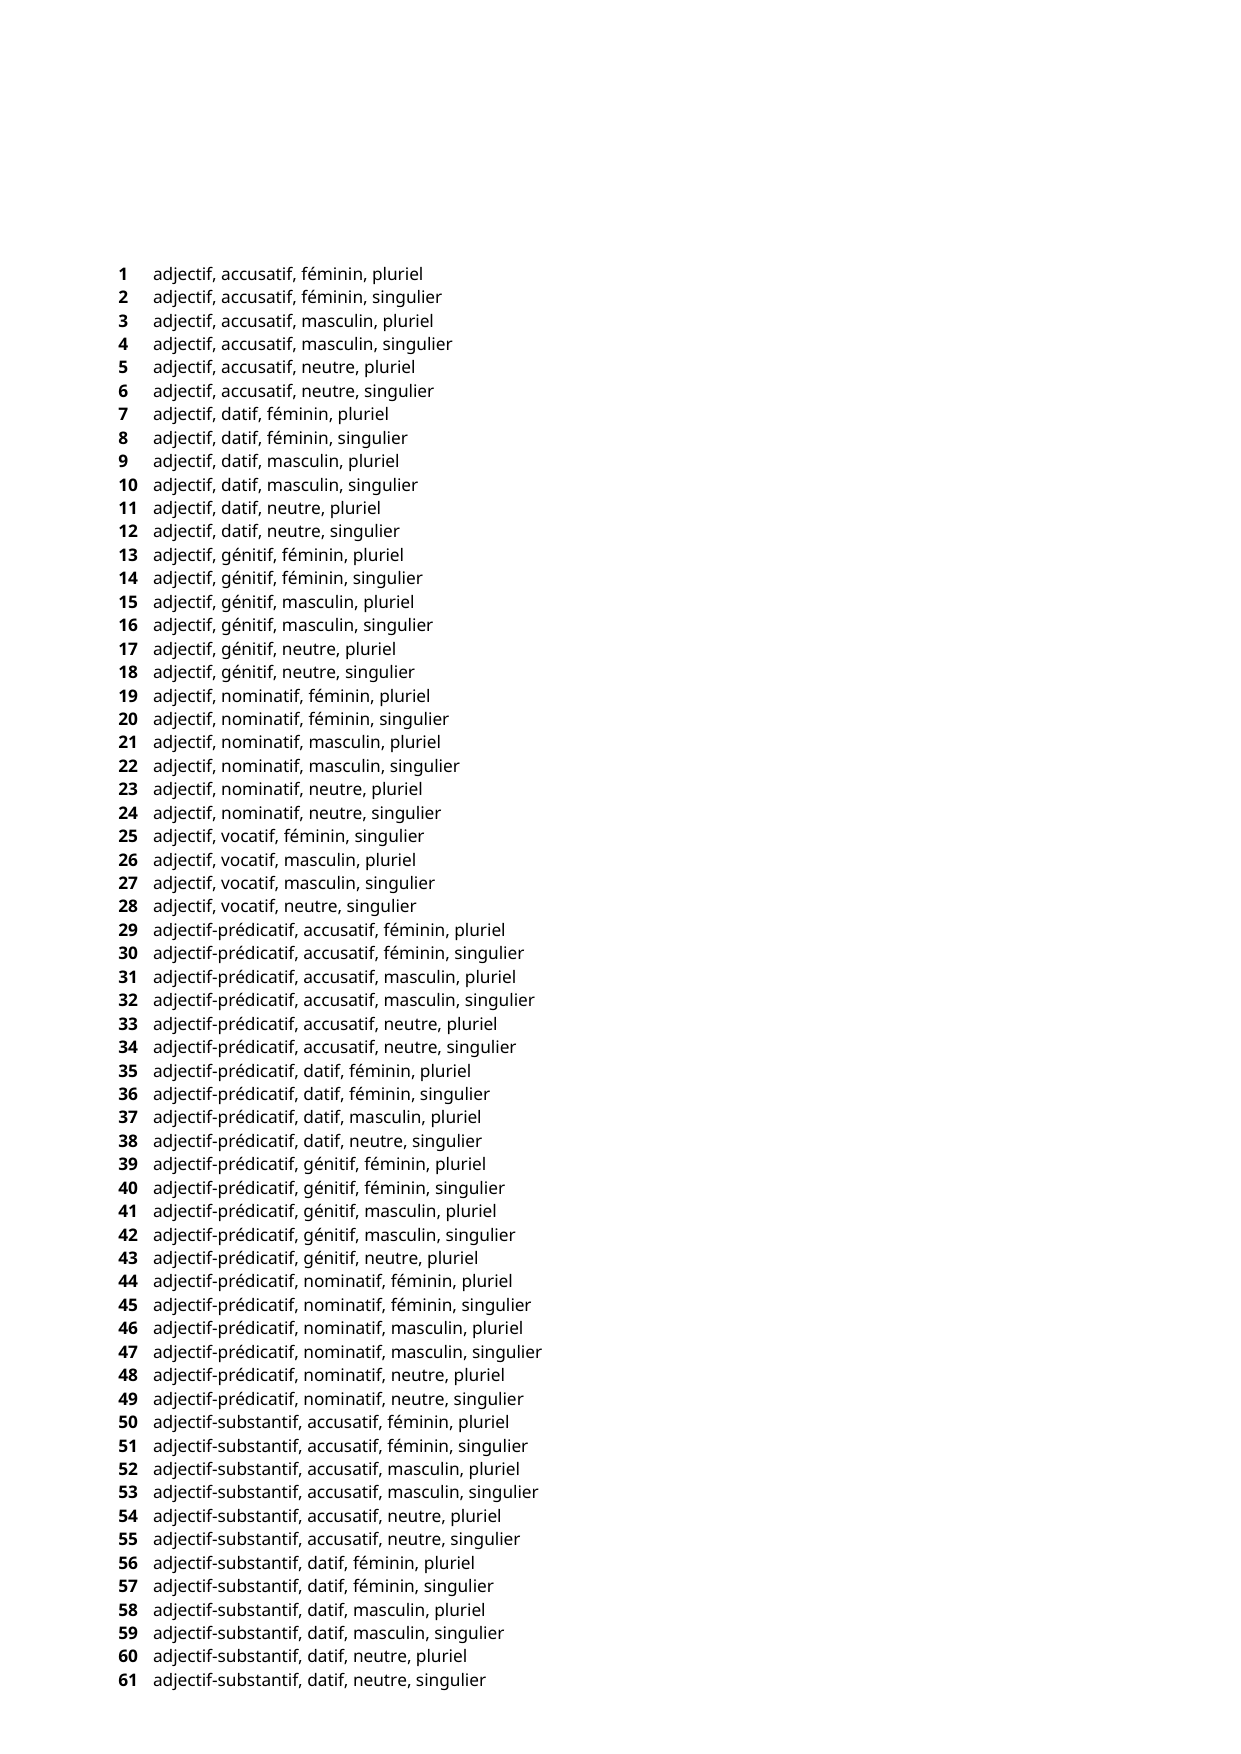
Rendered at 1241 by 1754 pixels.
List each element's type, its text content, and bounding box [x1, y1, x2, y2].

table_cell adjectif-substantif, datif, neutre, pluriel [153, 1645, 1240, 1668]
table_cell 54 [118, 1504, 153, 1527]
table_cell 26 [118, 848, 153, 871]
table_cell adjectif, génitif, masculin, pluriel [153, 590, 1240, 613]
table_cell adjectif, vocatif, féminin, singulier [153, 824, 1240, 848]
table_cell adjectif, génitif, neutre, singulier [153, 660, 1240, 684]
table_cell adjectif, datif, masculin, singulier [153, 473, 1240, 496]
table_cell 56 [118, 1551, 153, 1574]
table_cell adjectif-substantif, datif, masculin, pluriel [153, 1598, 1240, 1621]
table_cell 46 [118, 1316, 153, 1340]
table_cell adjectif, datif, féminin, pluriel [153, 403, 1240, 426]
table_cell adjectif, vocatif, masculin, pluriel [153, 848, 1240, 871]
table_cell adjectif-prédicatif, accusatif, masculin, pluriel [153, 965, 1240, 988]
table_cell adjectif-prédicatif, nominatif, neutre, pluriel [153, 1363, 1240, 1387]
table_cell adjectif-substantif, datif, masculin, singulier [153, 1621, 1240, 1644]
table_cell 6 [118, 379, 153, 402]
table_cell 4 [118, 332, 153, 356]
table_cell 51 [118, 1434, 153, 1457]
table_cell 48 [118, 1363, 153, 1387]
table_cell adjectif, génitif, masculin, singulier [153, 613, 1240, 637]
table_cell adjectif-substantif, accusatif, neutre, pluriel [153, 1504, 1240, 1527]
table_cell 23 [118, 778, 153, 801]
table_cell 3 [118, 309, 153, 332]
table_cell 20 [118, 707, 153, 731]
table_cell adjectif-substantif, accusatif, féminin, pluriel [153, 1410, 1240, 1434]
table_cell adjectif-prédicatif, accusatif, féminin, singulier [153, 941, 1240, 965]
table_cell 50 [118, 1410, 153, 1434]
table_cell adjectif-prédicatif, nominatif, féminin, pluriel [153, 1270, 1240, 1293]
table_cell 55 [118, 1528, 153, 1551]
table_cell adjectif, nominatif, neutre, singulier [153, 801, 1240, 824]
table_cell adjectif-substantif, accusatif, masculin, singulier [153, 1481, 1240, 1504]
table_cell adjectif, accusatif, masculin, singulier [153, 332, 1240, 356]
table_cell adjectif, datif, neutre, pluriel [153, 496, 1240, 519]
table_cell 22 [118, 754, 153, 777]
table_cell adjectif, nominatif, masculin, pluriel [153, 731, 1240, 754]
table_cell adjectif-prédicatif, nominatif, féminin, singulier [153, 1293, 1240, 1316]
table_cell 35 [118, 1059, 153, 1082]
table_cell adjectif-prédicatif, génitif, masculin, singulier [153, 1223, 1240, 1246]
table_cell adjectif-substantif, accusatif, neutre, singulier [153, 1528, 1240, 1551]
table_cell 5 [118, 356, 153, 379]
table_cell 40 [118, 1176, 153, 1199]
table_cell adjectif-prédicatif, nominatif, masculin, singulier [153, 1340, 1240, 1363]
table_cell adjectif, nominatif, masculin, singulier [153, 754, 1240, 777]
table_cell 17 [118, 637, 153, 660]
table_cell 34 [118, 1035, 153, 1059]
table_cell 59 [118, 1621, 153, 1644]
table_cell 10 [118, 473, 153, 496]
table_cell 60 [118, 1645, 153, 1668]
table_cell 28 [118, 895, 153, 918]
table_cell 15 [118, 590, 153, 613]
table_cell adjectif, génitif, neutre, pluriel [153, 637, 1240, 660]
table_cell 14 [118, 566, 153, 590]
table_cell adjectif-prédicatif, datif, neutre, singulier [153, 1129, 1240, 1152]
table_cell 31 [118, 965, 153, 988]
table_cell adjectif-prédicatif, génitif, masculin, pluriel [153, 1199, 1240, 1223]
table_cell adjectif-substantif, accusatif, féminin, singulier [153, 1434, 1240, 1457]
table_cell 52 [118, 1457, 153, 1481]
table_cell adjectif-prédicatif, datif, féminin, singulier [153, 1082, 1240, 1106]
table_cell adjectif-prédicatif, génitif, neutre, pluriel [153, 1246, 1240, 1269]
table_cell 16 [118, 613, 153, 637]
table_cell 37 [118, 1106, 153, 1129]
table_cell 57 [118, 1574, 153, 1598]
table_cell 11 [118, 496, 153, 519]
table_cell 13 [118, 543, 153, 566]
table_cell adjectif-substantif, datif, féminin, singulier [153, 1574, 1240, 1598]
table_cell 36 [118, 1082, 153, 1106]
table_cell 2 [118, 285, 153, 309]
table_cell 21 [118, 731, 153, 754]
table_cell 7 [118, 403, 153, 426]
table_cell adjectif, accusatif, neutre, singulier [153, 379, 1240, 402]
table_cell 38 [118, 1129, 153, 1152]
table_cell adjectif-prédicatif, génitif, féminin, singulier [153, 1176, 1240, 1199]
table_cell 29 [118, 918, 153, 941]
table_cell 32 [118, 988, 153, 1012]
table_cell adjectif-prédicatif, datif, masculin, pluriel [153, 1106, 1240, 1129]
table_cell 27 [118, 871, 153, 894]
table_cell 18 [118, 660, 153, 684]
table_cell 9 [118, 449, 153, 473]
table_cell 53 [118, 1481, 153, 1504]
table_cell adjectif, génitif, féminin, singulier [153, 566, 1240, 590]
table_cell adjectif, datif, masculin, pluriel [153, 449, 1240, 473]
table_cell adjectif-substantif, datif, neutre, singulier [153, 1668, 1240, 1691]
table_cell adjectif-prédicatif, accusatif, neutre, pluriel [153, 1012, 1240, 1035]
table_cell 25 [118, 824, 153, 848]
table_cell adjectif-prédicatif, nominatif, masculin, pluriel [153, 1316, 1240, 1340]
table_header 1 [118, 262, 153, 285]
table_cell 30 [118, 941, 153, 965]
table_cell adjectif-prédicatif, accusatif, masculin, singulier [153, 988, 1240, 1012]
table_cell 24 [118, 801, 153, 824]
table_cell 45 [118, 1293, 153, 1316]
table_cell adjectif, nominatif, féminin, pluriel [153, 684, 1240, 707]
table_cell adjectif-prédicatif, génitif, féminin, pluriel [153, 1153, 1240, 1176]
text 1 Καὶ79Et ἔδειξέν586montra μοι420à moi ποταμὸν313fleuve ὕδατος327de eau ζωῆς323de vie λαμπρὸν53brillant ὡς80comme κρύσταλλον,313cristal, ἐκπορευόμενον849se allant au dehors ἐκ550hors τοῦ97de le θρόνου325de trône τοῦ97de le θεοῦ325de Dieu καὶ79et τοῦ99de le ἀρνίου.327de petit agneau. 2 ἐν549en μέσῳ61à au milieu τῆς95de la πλατείας323de place αὐτῆς462de elle καὶ79et τοῦ97de le ποταμοῦ325de fleuve ἐντεῦθεν77d'ici καὶ79et ἐκεῖθεν77de là ξύλον333bois ζωῆς323de vie ποιοῦν842faisant καρποὺς312fruits δώδεκα,178douze, κατὰ548selon μῆνα313mois ἕκαστον269chacun ἀποδιδούς824redonnant τοὺς84les καρποὺς312fruits αὐτοῦ,466de lui, καὶ79et τὰ104les φύλλα332feuilles τοῦ99de le ξύλου327de bois εἰς548envers θεραπείαν311thérapie τῶν98de les ἐθνῶν.326de ethnies. 3 καὶ79et πᾶν289tout κατάθεμα333anathème de haut en bas οὐκ77non ἔσται612se sera ἔτι.77encore. καὶ79et ὁ103le θρόνος331trône τοῦ97de le θεοῦ325de Dieu καὶ79et τοῦ99de le ἀρνίου327de petit agneau ἐν549en αὐτῇ456à elle ἔσται,612se sera, καὶ79et οἱ102les δοῦλοι330mâles esclaves αὐτοῦ464de lui λατρεύσουσιν605adoreront αὐτῷ458à lui 4 καὶ79et ὄψονται611se verront τὸ87le πρόσωπον315face αὐτοῦ,464de lui, καὶ79et τὸ105le ὄνομα333nom αὐτοῦ464de lui ἐπὶ550sur τῶν98de les μετώπων326de fronts αὐτῶν.463de eux. 5 καὶ79et νὺξ329nuit οὐκ77non ἔσται612se sera ἔτι77encore καὶ79et οὐκ77non ἔχουσιν667ont χρείαν311besoin φωτὸς327de lumière λύχνου325de chandelle καὶ79et φωτὸς327de lumière ἡλίου,325de soleil, ὅτι80en ce que κύριος331Maître ὁ103le θεὸς331Dieu φωτιεῖ606illuminera ἐπ᾽548sur αὐτούς,451eux, καὶ79et βασιλεύσουσιν605seront rois εἰς548envers τοὺς84les αἰῶνας312ères τῶν96de les αἰώνων.324de ères. 6 Καὶ79Et εἶπέν586dit μοι·420à moi· οὗτοι155ceux-ci οἱ102les λόγοι330discours πιστοὶ70croyables καὶ79et ἀληθινοί,70véritables, καὶ79et ὁ103le κύριος331Maître ὁ103le θεὸς331Dieu τῶν98de les πνευμάτων326de souffles τῶν96de les προφητῶν324de prophètes ἀπέστειλεν586envoya τὸν85le ἄγγελον313messager αὐτοῦ464de lui δεῖξαι681montrer τοῖς90à les δούλοις318à mâles esclaves αὐτοῦ464de lui ἃ481lesquels δεῖ668attache de lien γενέσθαι682se devenir ἐν549en τάχει.321à vitesse. 7 καὶ79et ἰδοὺ306voici ἔρχομαι670je me viens ταχύ.77promptement. μακάριος47bienheureux ὁ364celui τηρῶν840gardant τοὺς84les λόγους312discours τῆς95de la προφητείας323de prophétie τοῦ99de le βιβλίου327de papier de bible τούτου.152de ce-ci. 8 Κἀγὼ431Et moi Ἰωάννης331Ioannes ὁ364celui βλέπων840regardant καὶ79et ἀκούων840écoutant ταῦτα.347ces-ci. καὶ79et ὅτε80lorsque ἤκουσα582j'écoutai καὶ79et ἔβλεψα,582je regardai, ἔπεσα582je tombai προσκυνῆσαι681prosterner vers ἔμπροσθεν552en devers τῶν96de les ποδῶν324de pieds τοῦ97de le ἀγγέλου325de messager τοῦ358de celui δεικνύοντός834de montrant μοι420à moi ταῦτα.347ces-ci. 9 καὶ79et λέγει668dit μοι·420à moi· ὅρα570vois μή·77ne pas· σύνδουλός331co-esclave σού442de toi εἰμι664je suis καὶ79et τῶν96de les ἀδελφῶν324de frères σου442de toi τῶν96de les προφητῶν324de prophètes καὶ79et τῶν357de ceux τηρούντων833de gardants τοὺς84les λόγους312discours τοῦ99de le βιβλίου327de papier de bible τούτου·152de ce-ci· τῷ91à le θεῷ319à Dieu προσκύνησον.554prosterne vers. 10 Καὶ79Et λέγει668dit μοι·420à moi· μὴ77ne pas σφραγίσῃς897que tu scelles τοὺς84les λόγους312discours τῆς95de la προφητείας323de prophétie τοῦ99de le βιβλίου327de papier de bible τούτου,152de ce-ci, ὁ103le καιρὸς331moment γὰρ79car ἐγγύς77proche ἐστιν.668est. 11 ὁ364celui ἀδικῶν840faisant injustice ἀδικησάτω556fasse injustice ἔτι77encore καὶ79et ὁ103le ῥυπαρὸς71sale ῥυπανθήτω565soit sali ἔτι,77encore, καὶ79et ὁ103le δίκαιος71juste δικαιοσύνην311justice ποιησάτω556fasse ἔτι77encore καὶ79et ὁ103le ἅγιος71saint ἁγιασθήτω565soit sanctifié ἔτι.77encore. 12 Ἰδοὺ306Voici ἔρχομαι670je me viens ταχύ,77promptement, καὶ79et ὁ103le μισθός331salaire μου424de moi μετ᾽550avec ἐμοῦ424de moi ἀποδοῦναι681redonner ἑκάστῳ378à chacun ὡς80comme τὸ105le ἔργον333travail ἐστὶν668est αὐτοῦ.464de lui. 13 ἐγὼ431moi τὸ105le ἄλφα333Alpha καὶ79et τὸ105le ὦ,333Oméga, ὁ103le πρῶτος71premier καὶ79et ὁ103le ἔσχατος,71dernier, ἡ101la ἀρχὴ329origine καὶ79et τὸ105le τέλος.333achèvement. 14 Μακάριοι46Bienheureux οἱ363ceux πλύνοντες839rinçants τὰς82les στολὰς310longues robes αὐτῶν,463de eux, ἵνα80afin que ἔσται612se sera ἡ101la ἐξουσία329autorité αὐτῶν463de eux ἐπὶ548sur τὸ87le ξύλον315bois τῆς95de la ζωῆς323de vie καὶ79et τοῖς90à les πυλῶσιν318à portails εἰσέλθωσιν898que viennent à l'intérieur εἰς548envers τὴν83la πόλιν.311cité. 15 ἔξω77au-dehors οἱ102les κύνες330chiens καὶ79et οἱ102les φάρμακοι330pharmacés καὶ79et οἱ102les πόρνοι330pornos καὶ79et οἱ102les φονεῖς330meurtriers καὶ79et οἱ102les εἰδωλολάτραι330idolâtres καὶ79et πᾶς390tout φιλῶν840affectionnant καὶ79et ποιῶν840faisant ψεῦδος.315mensonge. 16 Ἐγὼ431Moi Ἰησοῦς331Iésous ἔπεμψα582je mandai τὸν85le ἄγγελόν313messager μου424de moi μαρτυρῆσαι681témoigner ὑμῖν438à vous ταῦτα347ces-ci ἐπὶ549sur ταῖς88à les ἐκκλησίαις.316à églises. ἐγώ431moi εἰμι664je suis ἡ101la ῥίζα329racine καὶ79et τὸ105le γένος333genre Δαυίδ,325de Dauid, ὁ103le ἀστὴρ331étoile ὁ103le λαμπρὸς22brillant ὁ103le πρωϊνός.22matinal. 17 Καὶ79Et τὸ105le πνεῦμα333souffle καὶ79et ἡ101la νύμφη329épouse λέγουσιν·667disent· ἔρχου.574te viens. καὶ79et ὁ364celui ἀκούων840écoutant εἰπάτω·556dise· ἔρχου.574te viens. καὶ79et ὁ364celui διψῶν840ayant soif ἐρχέσθω,576se vienne, ὁ364celui θέλων840voulant λαβέτω556prenne ὕδωρ315eau ζωῆς323de vie δωρεάν.77gratuitement. 18 Μαρτυρῶ664Je témoigne ἐγὼ431moi παντὶ378à tout τῷ352à celui ἀκούοντι828à écoutant τοὺς84les λόγους312discours τῆς95de la προφητείας323de prophétie τοῦ99de le βιβλίου327de papier de bible τούτου·152de ce-ci· ἐάν80si le cas échéant τις390un quelconque ἐπιθῇ899que surpose ἐπ᾽548sur αὐτά,453eux, ἐπιθήσει606surposera ὁ103le θεὸς331Dieu ἐπ᾽548sur αὐτὸν452lui τὰς82les πληγὰς310coups τὰς343celles γεγραμμένας793ayantes étées graphées ἐν549en τῷ93à le βιβλίῳ321à papier de bible τούτῳ,146à ce-ci, 19 καὶ79et ἐάν80si le cas échéant τις390un quelconque ἀφέλῃ899que saisisse au loin ἀπὸ550au loin τῶν96de les λόγων324de discours τοῦ99de le βιβλίου327de papier de bible τῆς95de la προφητείας323de prophétie ταύτης,148de celle-ci, ἀφελεῖ606saisira au loin ὁ103le θεὸς331Dieu τὸ87le μέρος315part αὐτοῦ464de lui ἀπὸ550au loin τοῦ99de le ξύλου327de bois τῆς95de la ζωῆς323de vie καὶ79et ἐκ550hors τῆς95de la πόλεως323de cité τῆς95de la ἁγίας14de sainte τῶν359de ces γεγραμμένων808de ayants étés graphés ἐν549en τῷ93à le βιβλίῳ321à papier de bible τούτῳ.146à ce-ci. 20 Λέγει668Dit ὁ364celui μαρτυρῶν840témoignant ταῦτα·347ces-ci· ναί,304oui, ἔρχομαι670je me viens ταχύ.77promptement. Ἀμήν,304Amen, ἔρχου574te viens κύριε337Maître Ἰησοῦ.337Iésous. 21 Ἡ101La χάρις329grâce τοῦ97de le κυρίου325de Maître Ἰησοῦ325de Iésous μετὰ550avec πάντων.280de tous. [118, 59, 1181, 244]
table_cell adjectif-prédicatif, datif, féminin, pluriel [153, 1059, 1240, 1082]
table_header adjectif, accusatif, féminin, pluriel [153, 262, 1240, 285]
table_cell adjectif-prédicatif, accusatif, féminin, pluriel [153, 918, 1240, 941]
table_cell adjectif, datif, féminin, singulier [153, 426, 1240, 449]
table_cell 47 [118, 1340, 153, 1363]
table_cell 58 [118, 1598, 153, 1621]
table_cell adjectif, vocatif, masculin, singulier [153, 871, 1240, 894]
table_cell 44 [118, 1270, 153, 1293]
table_cell 49 [118, 1387, 153, 1410]
table_cell adjectif, nominatif, féminin, singulier [153, 707, 1240, 731]
table_cell adjectif, accusatif, féminin, singulier [153, 285, 1240, 309]
table_cell adjectif-substantif, accusatif, masculin, pluriel [153, 1457, 1240, 1481]
table_cell 39 [118, 1153, 153, 1176]
table_cell adjectif, accusatif, neutre, pluriel [153, 356, 1240, 379]
table_cell 43 [118, 1246, 153, 1269]
table_cell 12 [118, 520, 153, 543]
table_cell adjectif-prédicatif, accusatif, neutre, singulier [153, 1035, 1240, 1059]
table_cell 8 [118, 426, 153, 449]
table_cell 33 [118, 1012, 153, 1035]
table_cell adjectif-substantif, datif, féminin, pluriel [153, 1551, 1240, 1574]
table_cell 41 [118, 1199, 153, 1223]
table_cell 19 [118, 684, 153, 707]
table_cell adjectif, génitif, féminin, pluriel [153, 543, 1240, 566]
table_cell 42 [118, 1223, 153, 1246]
table_cell adjectif, datif, neutre, singulier [153, 520, 1240, 543]
table_cell adjectif-prédicatif, nominatif, neutre, singulier [153, 1387, 1240, 1410]
table_cell adjectif, accusatif, masculin, pluriel [153, 309, 1240, 332]
table_cell 61 [118, 1668, 153, 1691]
table_cell adjectif, nominatif, neutre, pluriel [153, 778, 1240, 801]
table_cell adjectif, vocatif, neutre, singulier [153, 895, 1240, 918]
